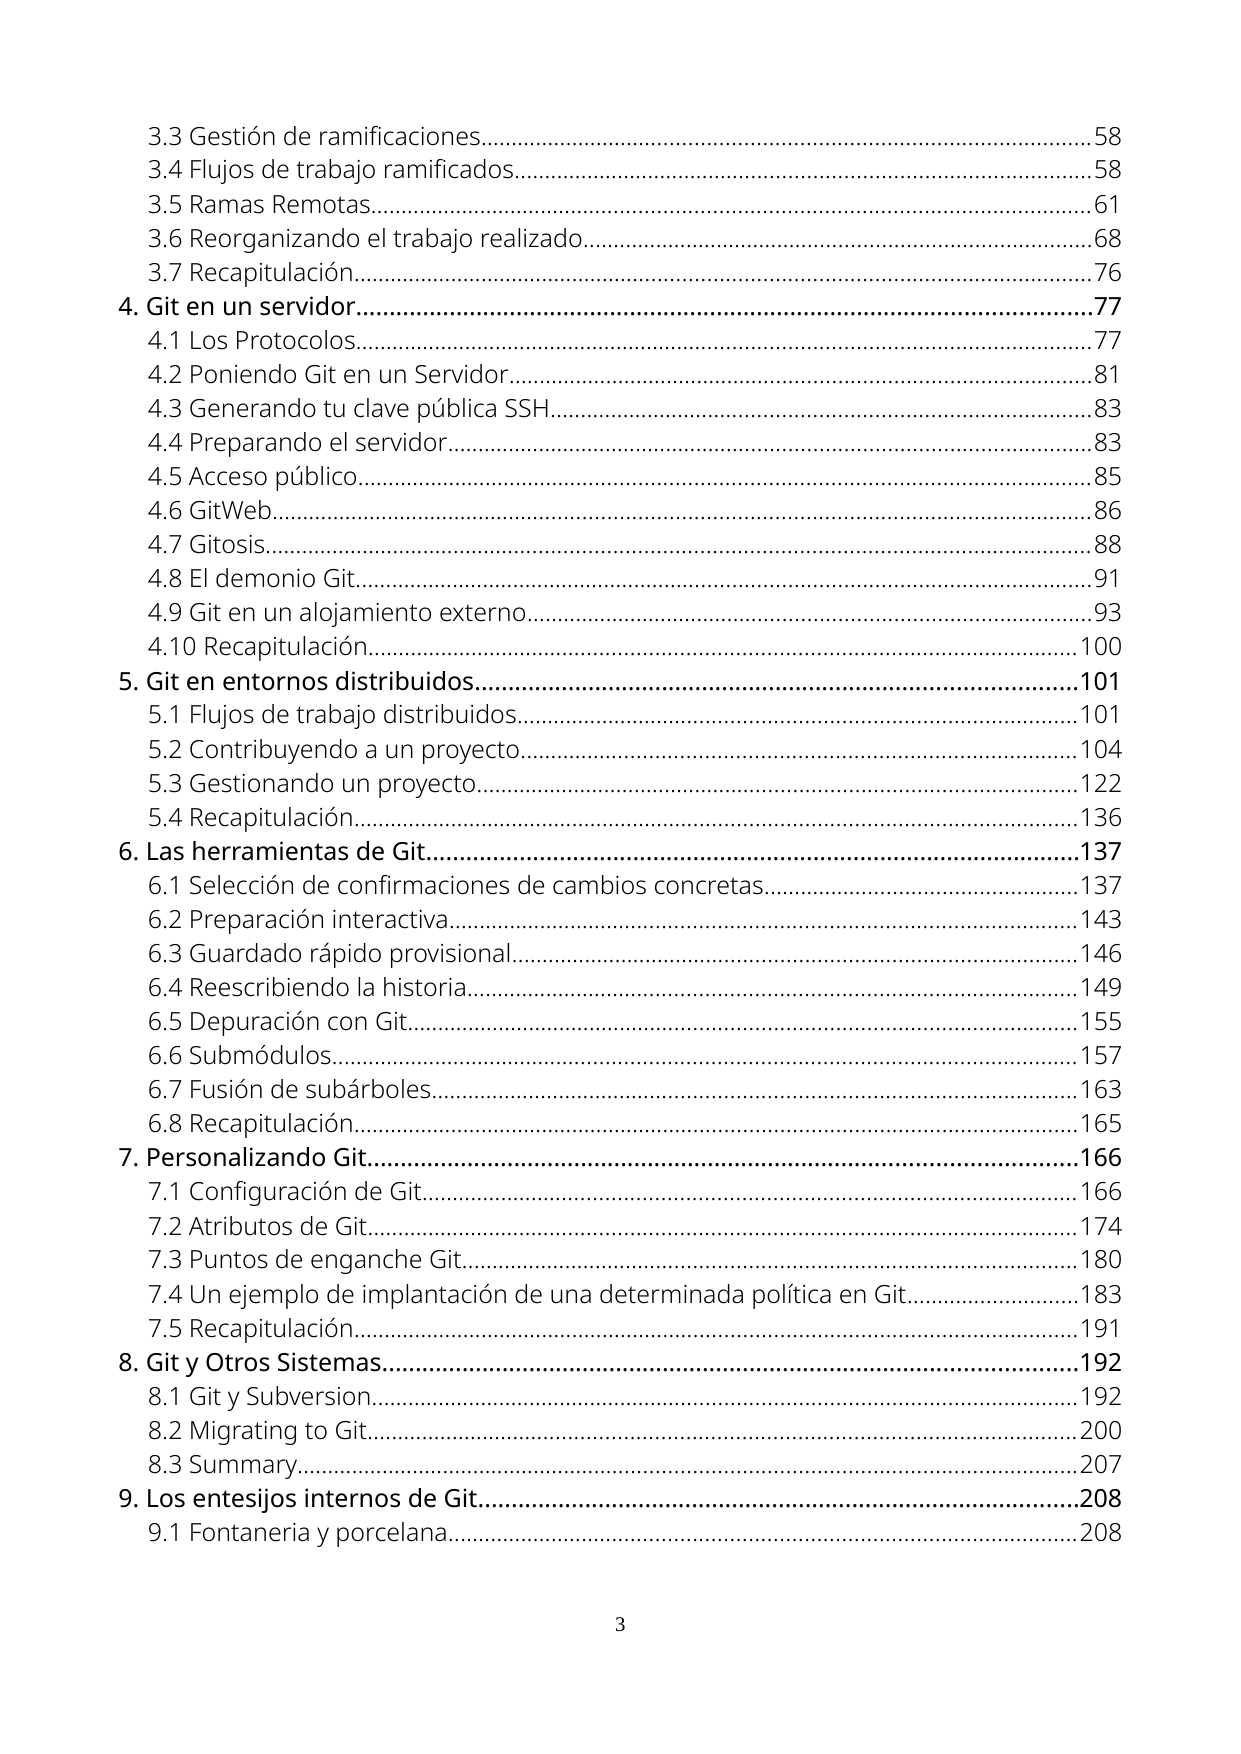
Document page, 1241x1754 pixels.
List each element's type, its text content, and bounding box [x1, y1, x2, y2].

text 5.2 Contribuyendo a un proyecto 104 [148, 731, 1122, 765]
text 5. Git en entornos distribuidos 101 [118, 663, 1122, 697]
text 4.2 Poniendo Git en un Servidor 81 [148, 357, 1122, 391]
text 7.4 Un ejemplo de implantación de una determinada política en Git 183 [148, 1276, 1122, 1310]
text 4.3 Generando tu clave pública SSH 83 [148, 391, 1122, 425]
text 6.6 Submódulos 157 [148, 1038, 1122, 1072]
text 7. Personalizando Git 166 [118, 1140, 1122, 1174]
text 5.3 Gestionando un proyecto 122 [148, 765, 1122, 799]
text 4. Git en un servidor 77 [118, 288, 1122, 322]
text 8.3 Summary 207 [148, 1447, 1122, 1481]
text 7.1 Configuración de Git 166 [148, 1174, 1122, 1208]
text 6.5 Depuración con Git 155 [148, 1004, 1122, 1038]
text 7.3 Puntos de enganche Git 180 [148, 1242, 1122, 1276]
text 6.7 Fusión de subárboles 163 [148, 1072, 1122, 1106]
text 4.10 Recapitulación 100 [148, 629, 1122, 663]
text 6.3 Guardado rápido provisional 146 [148, 936, 1122, 970]
text 9.1 Fontaneria y porcelana 208 [148, 1515, 1122, 1549]
text 8.1 Git y Subversion 192 [148, 1378, 1122, 1412]
text 8.2 Migrating to Git 200 [148, 1412, 1122, 1447]
text 3.5 Ramas Remotas 61 [148, 186, 1122, 220]
text 5.4 Recapitulación 136 [148, 799, 1122, 833]
text 5.1 Flujos de trabajo distribuidos 101 [148, 697, 1122, 731]
text 6.2 Preparación interactiva 143 [148, 902, 1122, 936]
text 4.1 Los Protocolos 77 [148, 322, 1122, 357]
text 4.6 GitWeb 86 [148, 493, 1122, 527]
text 3.7 Recapitulación 76 [148, 254, 1122, 288]
text 7.2 Atributos de Git 174 [148, 1208, 1122, 1242]
text 4.7 Gitosis 88 [148, 527, 1122, 561]
text 3.3 Gestión de ramificaciones 58 [148, 118, 1122, 152]
text 3.6 Reorganizando el trabajo realizado 68 [148, 220, 1122, 254]
text 4.8 El demonio Git 91 [148, 561, 1122, 595]
text 7.5 Recapitulación 191 [148, 1310, 1122, 1344]
text 4.4 Preparando el servidor 83 [148, 425, 1122, 459]
text 6.4 Reescribiendo la historia 149 [148, 970, 1122, 1004]
text 3.4 Flujos de trabajo ramificados 58 [148, 152, 1122, 186]
text 4.5 Acceso público 85 [148, 459, 1122, 493]
text 6. Las herramientas de Git 137 [118, 833, 1122, 867]
text 6.1 Selección de confirmaciones de cambios concretas 137 [148, 867, 1122, 902]
text 4.9 Git en un alojamiento externo 93 [148, 595, 1122, 629]
text 9. Los entesijos internos de Git 208 [118, 1481, 1122, 1515]
text 8. Git y Otros Sistemas 192 [118, 1344, 1122, 1378]
text 6.8 Recapitulación 165 [148, 1106, 1122, 1140]
